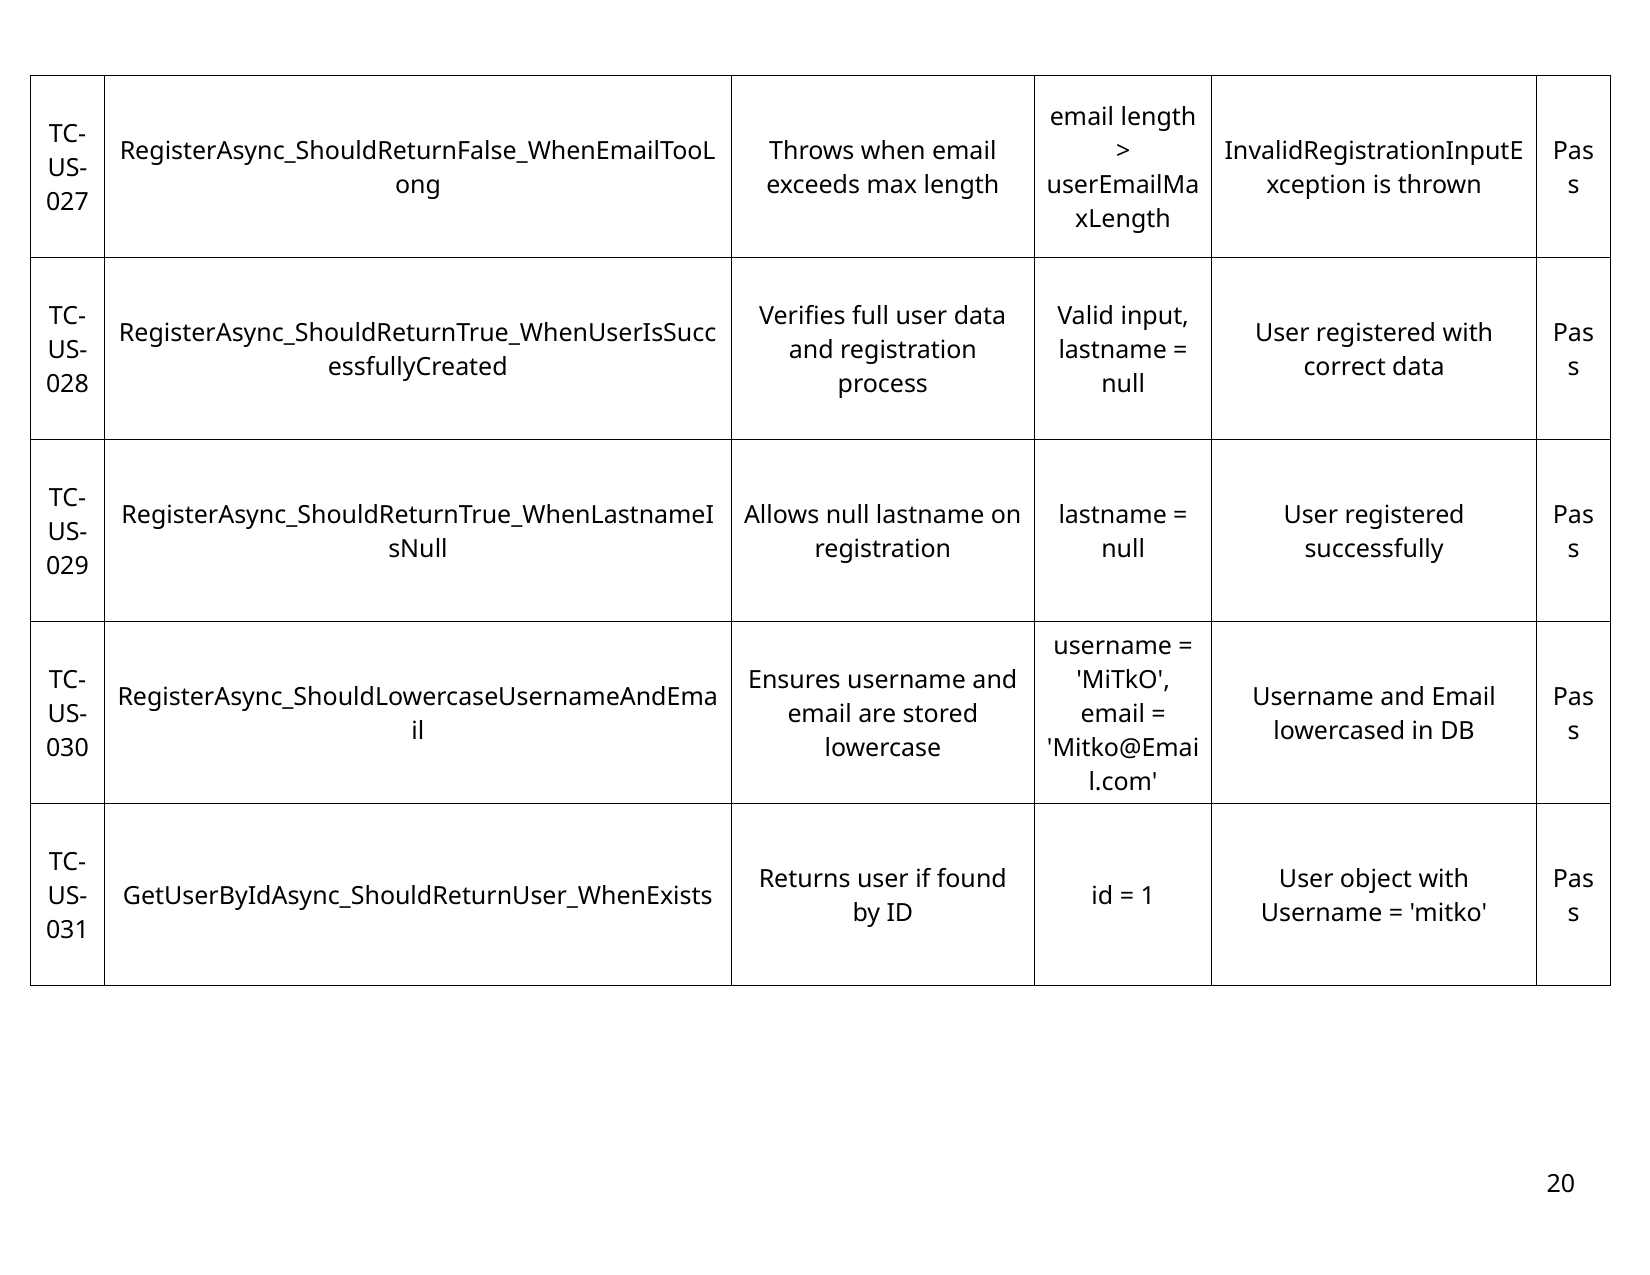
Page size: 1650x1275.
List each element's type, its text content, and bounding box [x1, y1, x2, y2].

table_cell Valid input, lastname = null [1035, 258, 1211, 439]
table_cell GetUserByIdAsync_ShouldReturnUser_WhenExists [105, 804, 731, 985]
table_cell id = 1 [1035, 804, 1211, 985]
table_cell TC-US-029 [31, 440, 104, 621]
table_cell TC-US-027 [31, 76, 104, 257]
table_cell RegisterAsync_ShouldReturnTrue_WhenUserIsSuccessfullyCreated [105, 258, 731, 439]
table_cell Ensures username and email are stored lowercase [732, 622, 1034, 803]
table_cell Pass [1537, 440, 1610, 621]
table_cell lastname = null [1035, 440, 1211, 621]
table_cell InvalidRegistrationInputException is thrown [1212, 76, 1536, 257]
table_cell TC-US-030 [31, 622, 104, 803]
table_cell Pass [1537, 622, 1610, 803]
table_cell Pass [1537, 804, 1610, 985]
table_cell TC-US-028 [31, 258, 104, 439]
table_cell RegisterAsync_ShouldReturnTrue_WhenLastnameIsNull [105, 440, 731, 621]
table_cell username = 'MiTkO', email = 'Mitko@Email.com' [1035, 622, 1211, 803]
table_cell Throws when email exceeds max length [732, 76, 1034, 257]
table_cell Pass [1537, 258, 1610, 439]
table_cell RegisterAsync_ShouldLowercaseUsernameAndEmail [105, 622, 731, 803]
table_cell email length > userEmailMaxLength [1035, 76, 1211, 257]
table_cell User registered successfully [1212, 440, 1536, 621]
table_cell Username and Email lowercased in DB [1212, 622, 1536, 803]
table_cell RegisterAsync_ShouldReturnFalse_WhenEmailTooLong [105, 76, 731, 257]
table_cell Returns user if found by ID [732, 804, 1034, 985]
table_cell Verifies full user data and registration process [732, 258, 1034, 439]
table_cell Allows null lastname on registration [732, 440, 1034, 621]
table_cell Pass [1537, 76, 1610, 257]
table_cell User registered with correct data [1212, 258, 1536, 439]
table_cell TC-US-031 [31, 804, 104, 985]
table_cell User object with Username = 'mitko' [1212, 804, 1536, 985]
